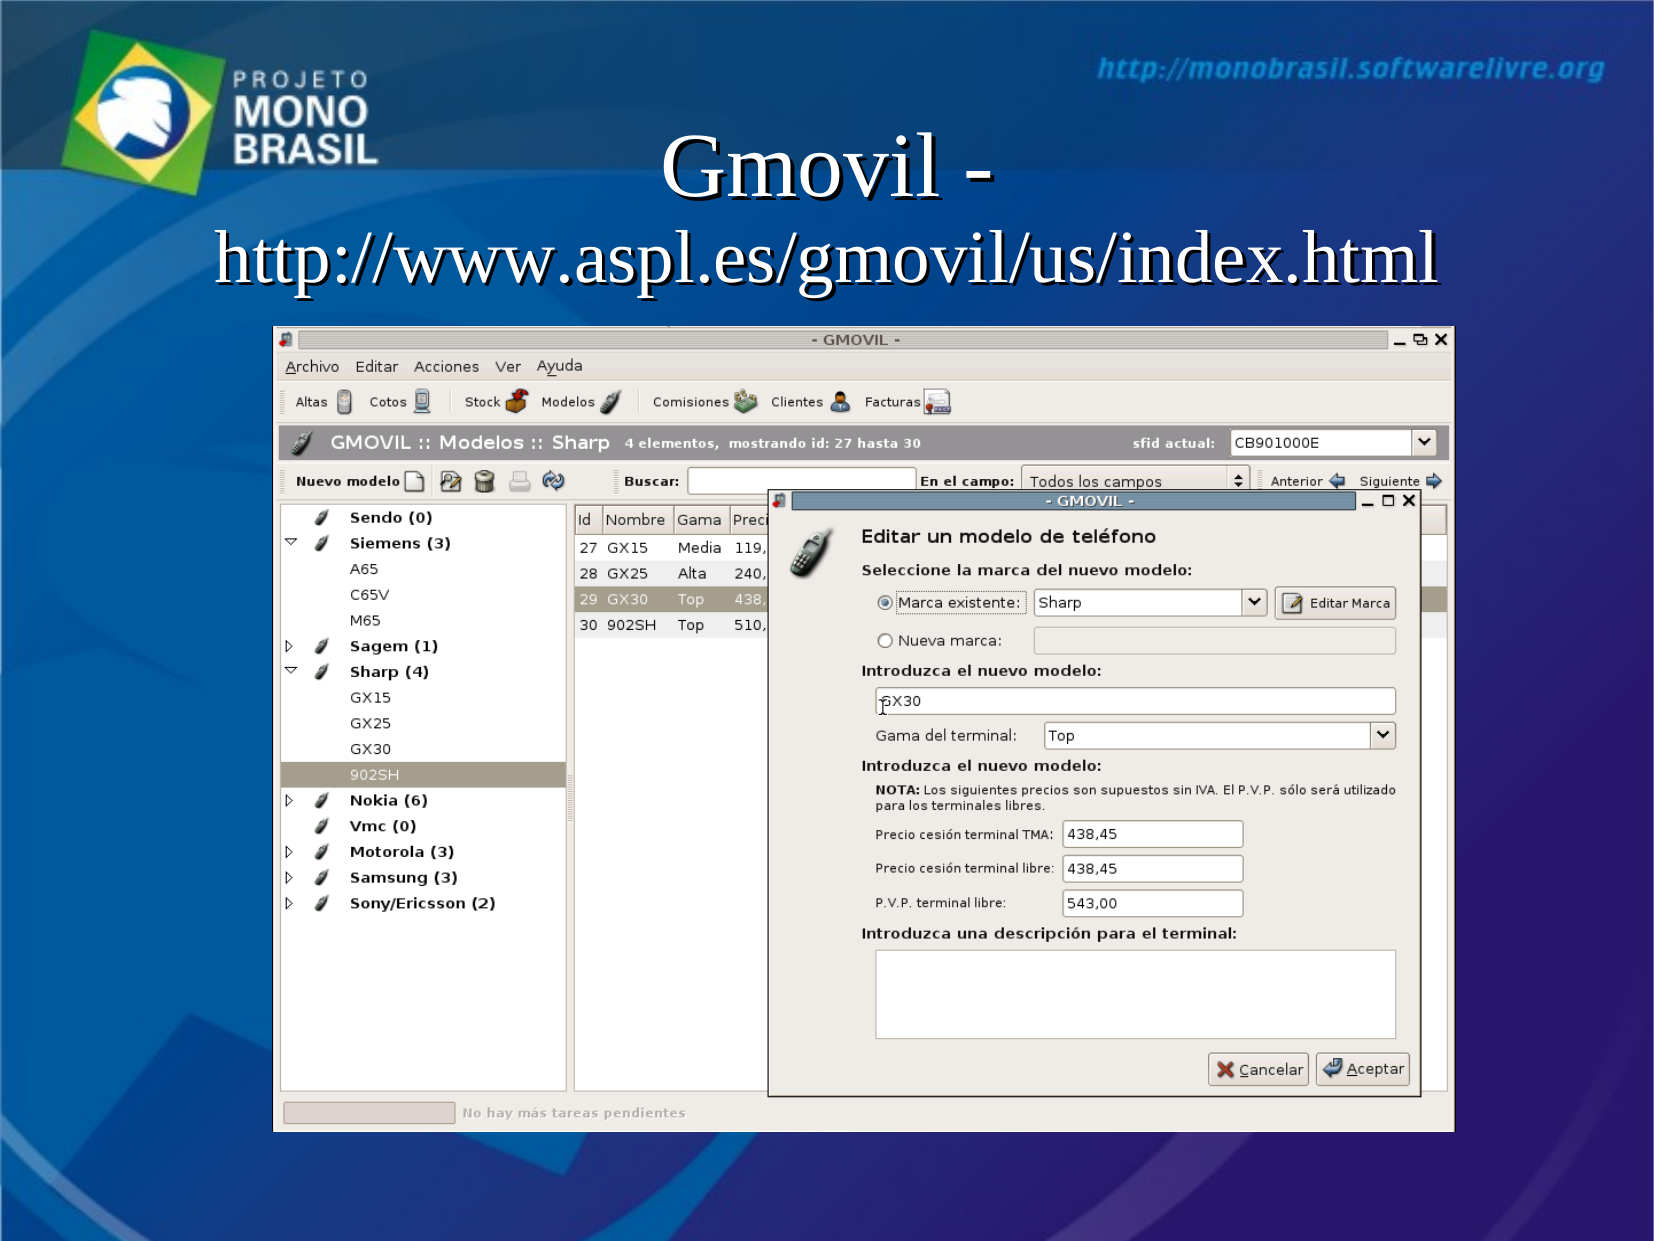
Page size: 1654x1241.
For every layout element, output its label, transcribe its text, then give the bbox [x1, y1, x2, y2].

picture [0, 0, 1654, 1241]
title Gmovil - http://www.aspl.es/gmovil/us/index.html [121, 102, 1534, 311]
